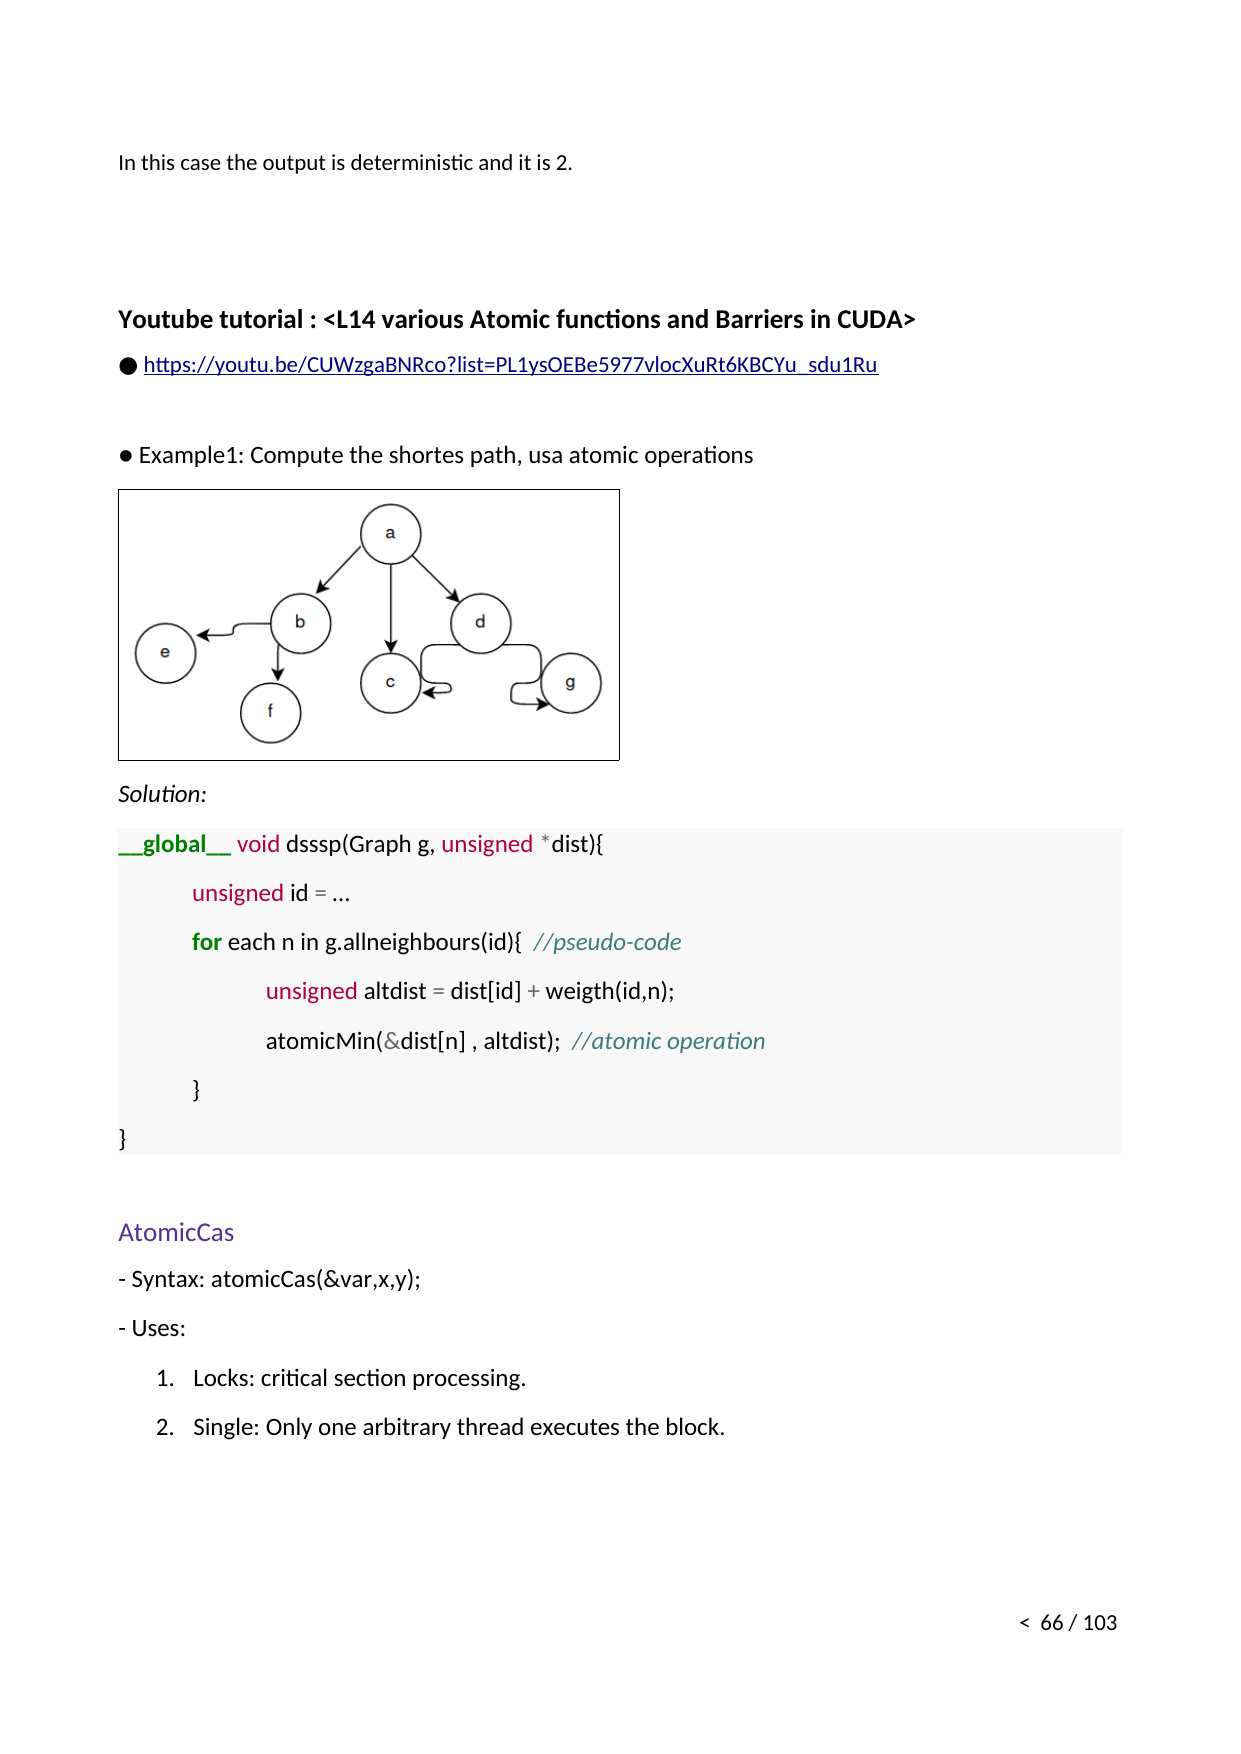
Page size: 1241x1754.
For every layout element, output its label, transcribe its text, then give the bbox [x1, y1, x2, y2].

text for each n in g.allneighbours(id){ //pseudo-code [118, 926, 1122, 957]
text - Uses: [118, 1312, 1122, 1343]
text In this case the output is deterministic and it is 2. [118, 148, 1122, 176]
text } [118, 1123, 1122, 1154]
text unsigned id = … [118, 877, 1122, 907]
list Locks: critical section processing. [156, 1362, 1122, 1392]
text Solution: [118, 778, 1122, 809]
text - Syntax: atomicCas(&var,x,y); [118, 1263, 1122, 1293]
list Single: Only one arbitrary thread executes the block. [156, 1412, 1122, 1442]
text ● Example1: Compute the shortes path, usa atomic operations [118, 439, 1122, 470]
subtitle Youtube tutorial : <L14 various Atomic functions and Barriers in CUDA> [118, 302, 1122, 335]
text } [118, 1074, 1122, 1104]
text ● https://youtu.be/CUWzgaBNRco?list=PL1ysOEBe5977vlocXuRt6KBCYu_sdu1Ru [118, 350, 1122, 378]
text atomicMin(&dist[n] , altdist); //atomic operation [118, 1025, 1122, 1055]
picture [121, 491, 617, 757]
text unsigned altdist = dist[id] + weigth(id,n); [118, 976, 1122, 1006]
text __global__ void dsssp(Graph g, unsigned *dist){ [118, 828, 1122, 858]
subtitle AtomicCas [118, 1215, 1122, 1248]
